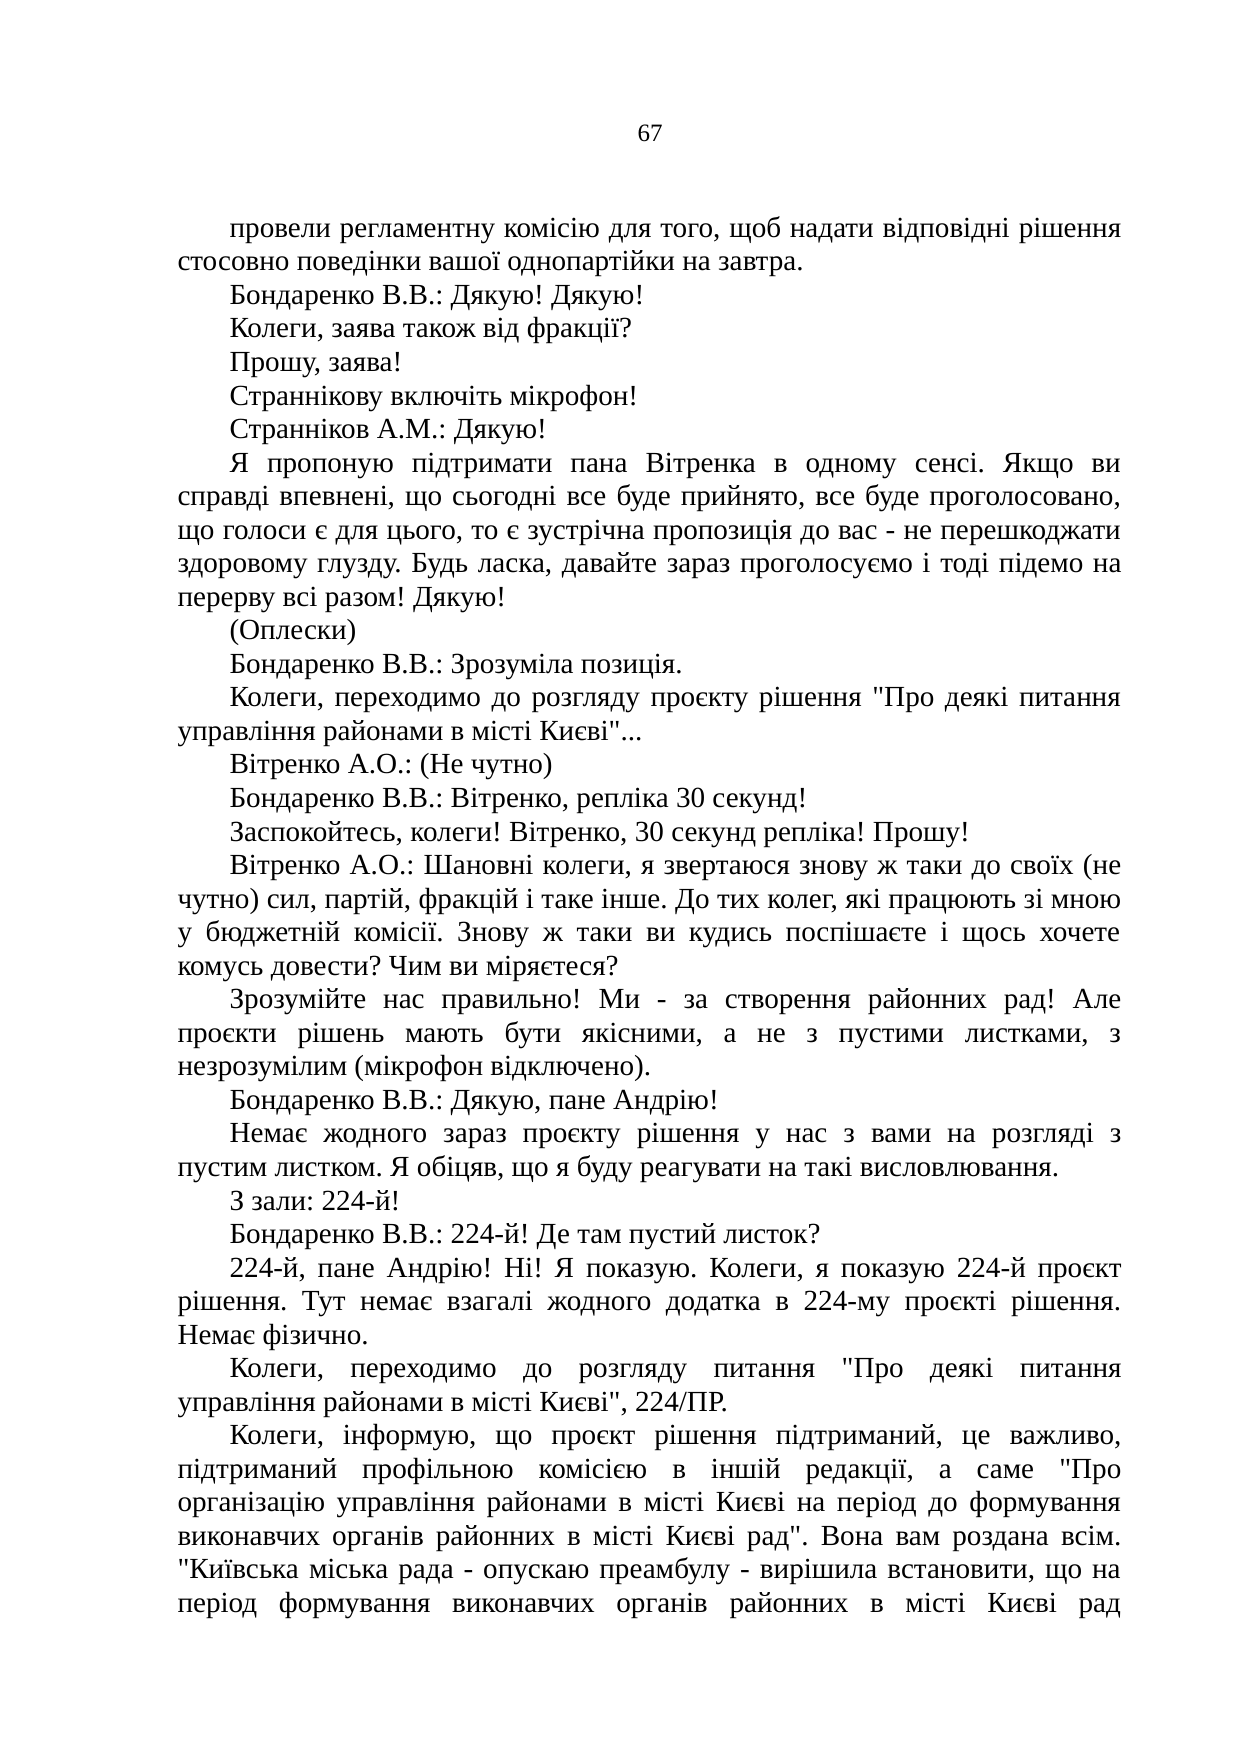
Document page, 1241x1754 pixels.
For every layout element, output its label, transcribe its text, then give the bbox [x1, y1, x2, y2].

text Бондаренко В.В.: Зрозуміла позиція. [177, 646, 1122, 679]
text Странніков А.М.: Дякую! [177, 411, 1122, 445]
text З зали: 224-й! [177, 1183, 1122, 1216]
text провели регламентну комісію для того, щоб надати відповідні рішення стосовно поведінки вашої однопартійки на завтра. [177, 210, 1122, 277]
text Колеги, переходимо до розгляду питання "Про деякі питання управління районами в місті Києві", 224/ПР. [177, 1350, 1122, 1417]
text (Оплески) [177, 612, 1122, 646]
text Бондаренко В.В.: Дякую, пане Андрію! [177, 1082, 1122, 1116]
text Прошу, заява! [177, 344, 1122, 378]
text Колеги, заява також від фракції? [177, 311, 1122, 344]
text Колеги, переходимо до розгляду проєкту рішення "Про деякі питання управління районами в місті Києві"... [177, 679, 1122, 747]
text Я пропоную підтримати пана Вітренка в одному сенсі. Якщо ви справді впевнені, що сьогодні все буде прийнято, все буде проголосовано, що голоси є для цього, то є зустрічна пропозиція до вас - не перешкоджати здоровому глузду. Будь ласка, давайте зараз проголосуємо і тоді підемо на перерву всі разом! Дякую! [177, 445, 1122, 612]
text Бондаренко В.В.: Вітренко, репліка 30 секунд! [177, 780, 1122, 814]
text Колеги, інформую, що проєкт рішення підтриманий, це важливо, підтриманий профільною комісією в іншій редакції, а саме "Про організацію управління районами в місті Києві на період до формування виконавчих органів районних в місті Києві рад". Вона вам роздана всім. "Київська міська рада - опускаю преамбулу - вирішила встановити, що на період формування виконавчих органів районних в місті Києві рад [177, 1417, 1122, 1619]
text Вітренко А.О.: Шановні колеги, я звертаюся знову ж таки до своїх (не чутно) сил, партій, фракцій і таке інше. До тих колег, які працюють зі мною у бюджетній комісії. Знову ж таки ви кудись поспішаєте і щось хочете комусь довести? Чим ви міряєтеся? [177, 847, 1122, 981]
text Немає жодного зараз проєкту рішення у нас з вами на розгляді з пустим листком. Я обіцяв, що я буду реагувати на такі висловлювання. [177, 1116, 1122, 1183]
text Вітренко А.О.: (Не чутно) [177, 747, 1122, 780]
text Зрозумійте нас правильно! Ми - за створення районних рад! Але проєкти рішень мають бути якісними, а не з пустими листками, з незрозумілим (мікрофон відключено). [177, 981, 1122, 1082]
text Страннікову включіть мікрофон! [177, 378, 1122, 411]
text Заспокойтесь, колеги! Вітренко, 30 секунд репліка! Прошу! [177, 814, 1122, 847]
text Бондаренко В.В.: 224-й! Де там пустий листок? [177, 1216, 1122, 1250]
text Бондаренко В.В.: Дякую! Дякую! [177, 277, 1122, 311]
text 224-й, пане Андрію! Ні! Я показую. Колеги, я показую 224-й проєкт рішення. Тут немає взагалі жодного додатка в 224-му проєкті рішення. Немає фізично. [177, 1250, 1122, 1350]
